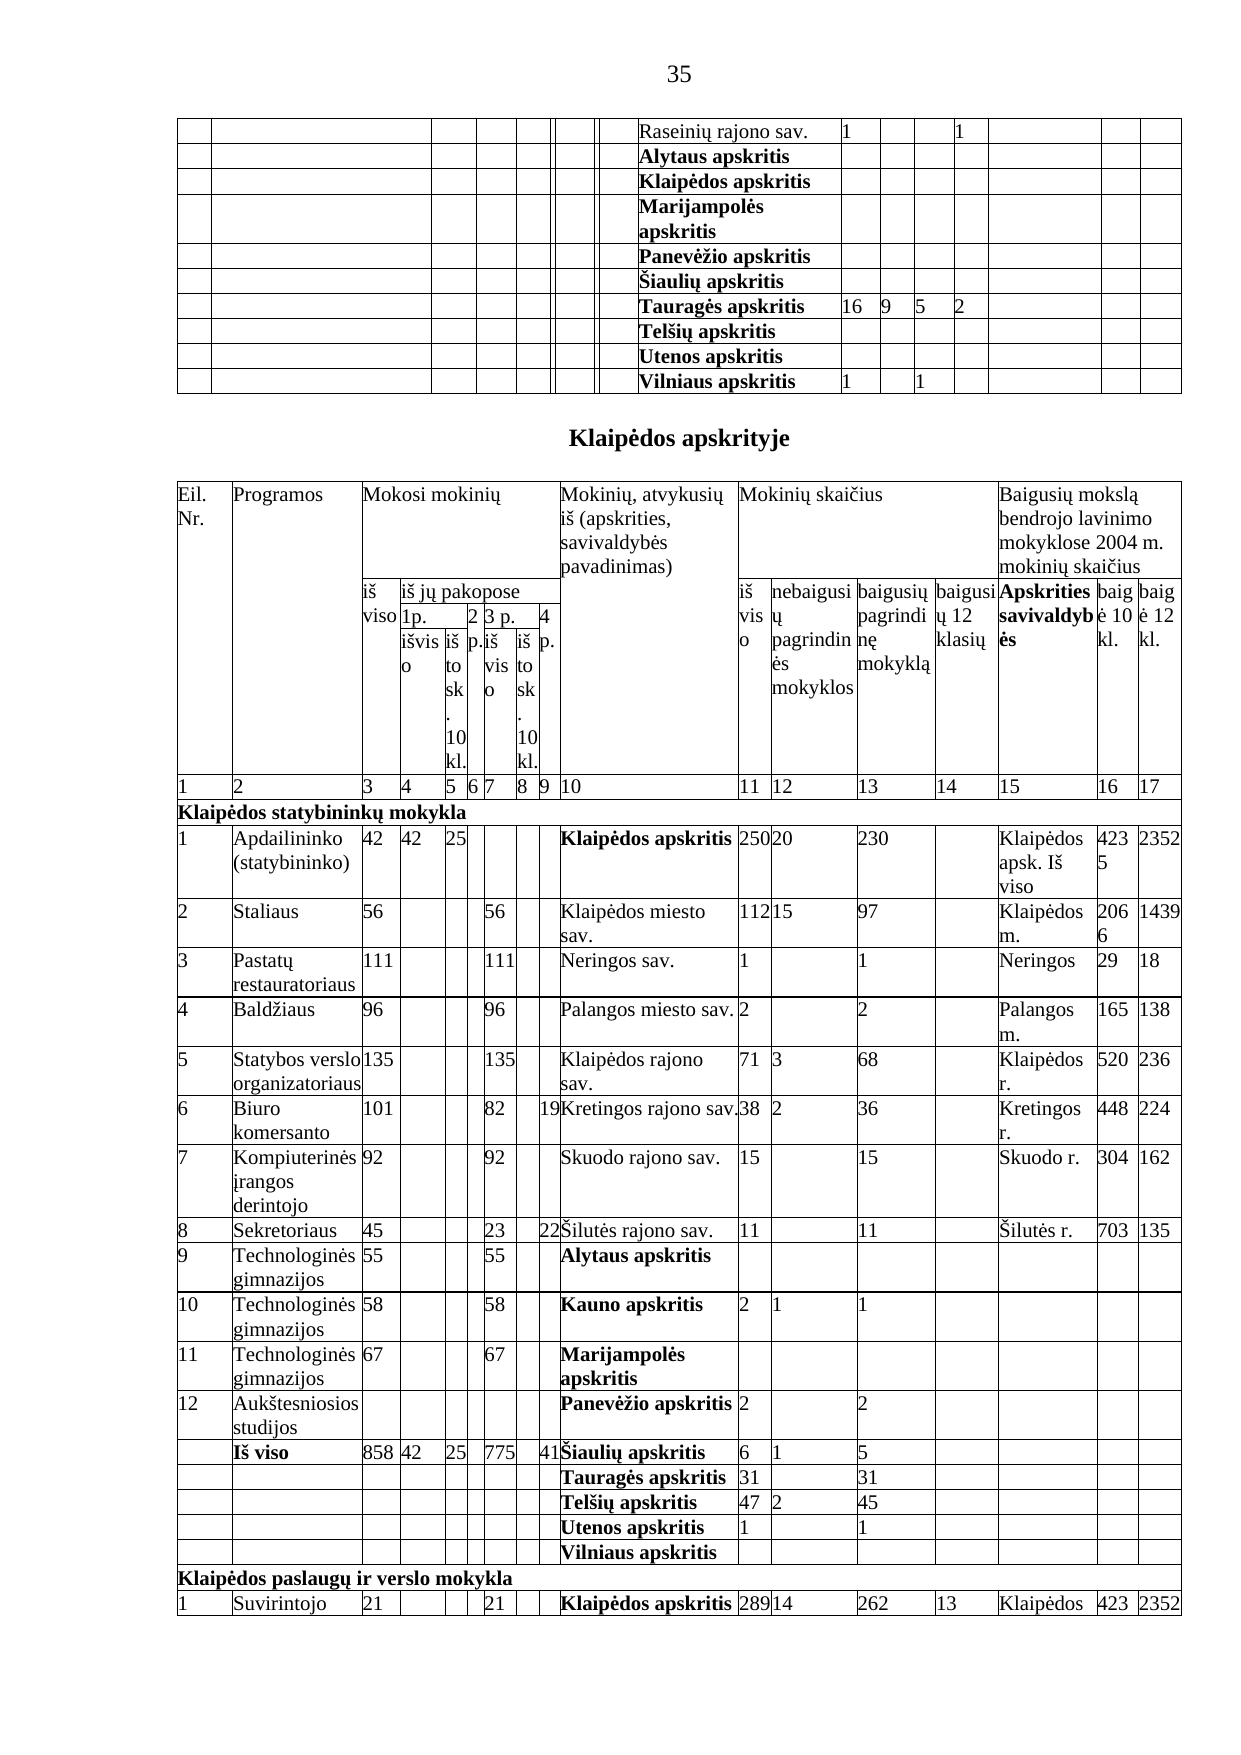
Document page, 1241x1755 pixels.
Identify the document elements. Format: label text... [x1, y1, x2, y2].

table_cell 162 [1139, 1145, 1181, 1217]
table_cell [485, 1465, 516, 1489]
table_cell 10 [178, 1293, 232, 1341]
table_cell Vilniaus apskritis [639, 369, 841, 393]
table_cell [446, 1096, 467, 1144]
table_cell [955, 244, 988, 268]
table_cell [468, 948, 484, 996]
table_cell [1141, 144, 1181, 168]
table_cell Klaipėdos statybininkų mokykla [178, 800, 1181, 825]
table_cell 9 [881, 294, 914, 318]
table_cell [446, 1490, 467, 1514]
table_cell [485, 1391, 516, 1439]
table_cell Apskrities savivaldybės [999, 579, 1097, 773]
table_cell [915, 244, 954, 268]
table_cell [212, 369, 431, 393]
table_cell 5 [915, 294, 954, 318]
table_cell baigė 12 kl. [1139, 579, 1181, 773]
table_cell 1 [858, 1515, 935, 1539]
table_cell [517, 144, 550, 168]
table_cell [858, 1243, 935, 1291]
table_cell [401, 1047, 445, 1095]
table_cell [517, 1490, 539, 1514]
table_cell [446, 1293, 467, 1341]
table_cell [551, 119, 555, 143]
table_cell 12 [178, 1391, 232, 1439]
table_cell 97 [858, 899, 935, 947]
table_cell [1141, 369, 1181, 393]
table_cell [989, 169, 1101, 193]
table_cell Kauno apskritis [561, 1293, 738, 1341]
table_cell 58 [485, 1293, 516, 1341]
table_cell [595, 344, 599, 368]
text Klaipėdos apskrityje [177, 423, 1181, 452]
table_cell Alytaus apskritis [639, 144, 841, 168]
table_cell Klaipėdos rajono sav. [561, 1047, 738, 1095]
table_cell 71 [739, 1047, 771, 1095]
table_cell 2 [739, 998, 771, 1046]
table_cell [1102, 244, 1140, 268]
table_cell 96 [485, 998, 516, 1046]
table_cell [540, 1515, 560, 1539]
table_cell 56 [485, 899, 516, 947]
table_cell 19 [540, 1096, 560, 1144]
table_cell [401, 1591, 445, 1614]
table_cell [468, 1293, 484, 1341]
table_cell [485, 1540, 516, 1564]
table_cell [1098, 1391, 1138, 1439]
table_cell Neringos sav. [561, 948, 738, 996]
table_cell 11 [739, 1218, 771, 1242]
table_cell [178, 369, 211, 393]
table_cell Technologinės gimnazijos [233, 1342, 362, 1390]
table_cell 1 [772, 1440, 857, 1464]
table_cell [446, 1591, 467, 1614]
table_cell [936, 1293, 998, 1341]
table_cell [989, 144, 1101, 168]
table_cell [739, 1342, 771, 1390]
table_cell [842, 244, 880, 268]
table_cell [401, 1465, 445, 1489]
table_cell [468, 1096, 484, 1144]
table_cell [551, 195, 555, 243]
table_cell [540, 1540, 560, 1564]
table_cell [936, 1145, 998, 1217]
table_cell [401, 1293, 445, 1341]
table_cell [363, 1465, 400, 1489]
table_cell [772, 1391, 857, 1439]
table_cell [1139, 1243, 1181, 1291]
table_cell [858, 1540, 935, 1564]
table_cell [540, 1145, 560, 1217]
table_cell [401, 948, 445, 996]
table_cell [540, 1293, 560, 1341]
table_cell [1102, 119, 1140, 143]
table_cell [468, 1490, 484, 1514]
table_cell 4 [178, 998, 232, 1046]
table_cell [551, 344, 555, 368]
table_cell 1 [739, 948, 771, 996]
table_cell [178, 169, 211, 193]
table_cell [540, 948, 560, 996]
table_cell 15 [999, 775, 1097, 798]
table_cell Skuodo r. [999, 1145, 1097, 1217]
table_cell [556, 169, 594, 193]
table_cell Statybos verslo organizatoriaus [233, 1047, 362, 1095]
table_cell 135 [1139, 1218, 1181, 1242]
table_cell [485, 826, 516, 898]
table_cell [468, 899, 484, 947]
table_cell 55 [485, 1243, 516, 1291]
table_cell [842, 169, 880, 193]
table_cell Aukštesniosios studijos [233, 1391, 362, 1439]
table_cell 1 [178, 826, 232, 898]
table_cell [517, 1342, 539, 1390]
table_cell [517, 899, 539, 947]
table_cell [432, 144, 476, 168]
table_cell 135 [485, 1047, 516, 1095]
table_cell [477, 319, 516, 343]
table_cell [1141, 119, 1181, 143]
table_cell [989, 269, 1101, 293]
table_cell Raseinių rajono sav. [639, 119, 841, 143]
table_cell 2 [178, 899, 232, 947]
table_cell 45 [858, 1490, 935, 1514]
table_cell 55 [363, 1243, 400, 1291]
table_cell 42 [401, 1440, 445, 1464]
table_cell [551, 144, 555, 168]
table_cell [881, 244, 914, 268]
table_cell [915, 195, 954, 243]
table_cell [556, 144, 594, 168]
table_cell 15 [739, 1145, 771, 1217]
table_cell [1102, 319, 1140, 343]
table_cell 101 [363, 1096, 400, 1144]
table_cell 11 [739, 775, 771, 798]
table_cell iš to sk. 10 kl. [446, 629, 467, 773]
table_cell [540, 1391, 560, 1439]
table_cell [432, 369, 476, 393]
table_cell [772, 948, 857, 996]
table_cell nebaigusių pagrindinės mokyklos [772, 579, 857, 773]
table_cell [936, 1047, 998, 1095]
table_cell 138 [1139, 998, 1181, 1046]
table_cell [595, 369, 599, 393]
table_cell 38 [739, 1096, 771, 1144]
table_cell [1141, 244, 1181, 268]
table_cell [477, 169, 516, 193]
table_cell iš to sk. 10 kl. [517, 629, 539, 773]
table_cell 8 [517, 775, 539, 798]
table_cell [936, 1515, 998, 1539]
table_cell [401, 1540, 445, 1564]
table_cell [772, 1515, 857, 1539]
table_cell 6 [178, 1096, 232, 1144]
table_cell [881, 169, 914, 193]
table_cell 10 [561, 775, 738, 798]
table_cell 47 [739, 1490, 771, 1514]
table_cell Tauragės apskritis [561, 1465, 738, 1489]
table_cell [556, 269, 594, 293]
table_cell [739, 1540, 771, 1564]
table_cell [881, 269, 914, 293]
table_cell 236 [1139, 1047, 1181, 1095]
table_cell [600, 119, 638, 143]
table_cell 58 [363, 1293, 400, 1341]
table_cell [178, 1540, 232, 1564]
table_cell Telšių apskritis [561, 1490, 738, 1514]
table_cell 2 p. [468, 604, 484, 773]
table_cell [1102, 195, 1140, 243]
table_cell [955, 319, 988, 343]
table_cell Utenos apskritis [639, 344, 841, 368]
table_cell Vilniaus apskritis [561, 1540, 738, 1564]
table_cell 230 [858, 826, 935, 898]
table_cell [540, 1591, 560, 1614]
table_cell [468, 1515, 484, 1539]
table_cell [468, 1540, 484, 1564]
table_cell [432, 294, 476, 318]
table_cell 31 [739, 1465, 771, 1489]
table_cell [600, 294, 638, 318]
table_cell [842, 195, 880, 243]
table_cell [936, 1342, 998, 1390]
table_cell 1 [178, 1591, 232, 1614]
table_cell 9 [540, 775, 560, 798]
table_cell [1139, 1490, 1181, 1514]
table_cell [401, 1515, 445, 1539]
table_cell [477, 119, 516, 143]
table_cell [1139, 1440, 1181, 1464]
table_cell [1102, 169, 1140, 193]
table_cell [517, 1440, 539, 1464]
table_cell [999, 1243, 1097, 1291]
table_cell [915, 144, 954, 168]
table_cell Technologinės gimnazijos [233, 1293, 362, 1341]
table_cell 4 [401, 775, 445, 798]
table_cell [178, 269, 211, 293]
table_cell [446, 1145, 467, 1217]
table_cell 1p. [401, 604, 467, 628]
table_cell [517, 344, 550, 368]
table_cell 21 [363, 1591, 400, 1614]
table_cell 262 [858, 1591, 935, 1614]
table_cell 13 [858, 775, 935, 798]
table_cell 1439 [1139, 899, 1181, 947]
table_cell 14 [772, 1591, 857, 1614]
table_cell 29 [1098, 948, 1138, 996]
table_cell iš viso [739, 579, 771, 773]
table_cell [517, 998, 539, 1046]
table_cell [517, 1145, 539, 1217]
table_cell baigusių pagrindinę mokyklą [858, 579, 935, 773]
table_cell [432, 119, 476, 143]
table_cell 96 [363, 998, 400, 1046]
table_cell [881, 119, 914, 143]
table_cell [936, 1218, 998, 1242]
table_cell [595, 119, 599, 143]
table_cell [600, 369, 638, 393]
table_cell [842, 144, 880, 168]
table_cell 2 [772, 1096, 857, 1144]
table_cell [178, 144, 211, 168]
table_cell [446, 1243, 467, 1291]
table_cell [540, 1490, 560, 1514]
table_cell [772, 1465, 857, 1489]
table_cell [936, 899, 998, 947]
table_cell [989, 119, 1101, 143]
table_cell [178, 319, 211, 343]
table_cell [517, 1515, 539, 1539]
table_header Mokinių skaičius [739, 482, 998, 578]
table_cell [551, 294, 555, 318]
table_cell 2352 [1139, 1591, 1181, 1614]
table_cell [432, 195, 476, 243]
table_cell [432, 319, 476, 343]
table_cell 42 [363, 826, 400, 898]
table_cell [212, 344, 431, 368]
table_cell [540, 1243, 560, 1291]
table_cell [842, 344, 880, 368]
table_cell [989, 319, 1101, 343]
table_cell [999, 1490, 1097, 1514]
table_cell [936, 1540, 998, 1564]
table_cell 42 [401, 826, 445, 898]
table_cell [936, 826, 998, 898]
table_cell Utenos apskritis [561, 1515, 738, 1539]
table_cell [999, 1391, 1097, 1439]
table_cell [936, 1440, 998, 1464]
table_cell 4 p. [540, 604, 560, 773]
table_cell Skuodo rajono sav. [561, 1145, 738, 1217]
table_cell [446, 1391, 467, 1439]
table_cell 112 [739, 899, 771, 947]
table_cell [955, 369, 988, 393]
table_cell 5 [178, 1047, 232, 1095]
table_cell [517, 1465, 539, 1489]
table_cell Technologinės gimnazijos [233, 1243, 362, 1291]
table_cell [936, 1490, 998, 1514]
table_cell [517, 1293, 539, 1341]
table_cell [477, 244, 516, 268]
table_cell Kompiuterinės įrangos derintojo [233, 1145, 362, 1217]
table_cell 25 [446, 1440, 467, 1464]
table_cell [556, 369, 594, 393]
table_cell [540, 1465, 560, 1489]
table_cell [468, 1440, 484, 1464]
table_cell [468, 1243, 484, 1291]
table_cell 250 [739, 826, 771, 898]
table_cell [556, 294, 594, 318]
table_cell [915, 344, 954, 368]
table_cell Iš viso [233, 1440, 362, 1464]
table_cell [551, 369, 555, 393]
table_cell [551, 319, 555, 343]
table_cell išviso [401, 629, 445, 773]
table_cell [955, 344, 988, 368]
table_cell Suvirintojo [233, 1591, 362, 1614]
table_cell Klaipėdos apskritis [561, 1591, 738, 1614]
table_cell 1 [858, 1293, 935, 1341]
table_cell [517, 1218, 539, 1242]
table_header Mokinių, atvykusių iš (apskrities, savivaldybės pavadinimas) [561, 482, 738, 773]
table_cell [540, 1047, 560, 1095]
table_cell [600, 195, 638, 243]
table_cell 67 [363, 1342, 400, 1390]
table_cell [401, 1218, 445, 1242]
table_cell iš viso [363, 579, 400, 773]
table_cell 11 [178, 1342, 232, 1390]
table_cell 8 [178, 1218, 232, 1242]
table_cell [477, 294, 516, 318]
table_cell [1102, 144, 1140, 168]
table_cell [446, 1218, 467, 1242]
table_cell [772, 1540, 857, 1564]
table_cell [468, 1342, 484, 1390]
table_cell [468, 826, 484, 898]
table_cell 21 [485, 1591, 516, 1614]
table_cell 289 [739, 1591, 771, 1614]
table_cell [1098, 1540, 1138, 1564]
table_cell [1139, 1515, 1181, 1539]
table_cell Palangos miesto sav. [561, 998, 738, 1046]
table_cell [468, 1047, 484, 1095]
table_cell [842, 319, 880, 343]
table_cell [212, 269, 431, 293]
table_cell 3 [178, 948, 232, 996]
table_cell Klaipėdos miesto sav. [561, 899, 738, 947]
table_cell [556, 119, 594, 143]
table_cell Palangos m. [999, 998, 1097, 1046]
table_cell [1102, 369, 1140, 393]
table_cell [1139, 1342, 1181, 1390]
table_cell [517, 294, 550, 318]
table_cell 4235 [1098, 826, 1138, 898]
table_cell [1102, 269, 1140, 293]
table_cell 31 [858, 1465, 935, 1489]
table_cell Klaipėdos apskritis [561, 826, 738, 898]
table_cell [915, 119, 954, 143]
table_cell [468, 1145, 484, 1217]
table_cell [556, 244, 594, 268]
table_cell [936, 998, 998, 1046]
table_cell 775 [485, 1440, 516, 1464]
table_cell [1098, 1293, 1138, 1341]
table_cell [178, 1490, 232, 1514]
table_cell [401, 1490, 445, 1514]
table_cell [595, 294, 599, 318]
table_cell [881, 319, 914, 343]
table_cell [1098, 1465, 1138, 1489]
table_cell 3 p. [485, 604, 539, 628]
table_cell [432, 269, 476, 293]
table_header Programos [233, 482, 362, 773]
table_cell 14 [936, 775, 998, 798]
table_header Eil. Nr. [178, 482, 232, 773]
table_cell Marijampolės apskritis [561, 1342, 738, 1390]
table_cell [595, 195, 599, 243]
table_cell [432, 344, 476, 368]
table_cell 2 [955, 294, 988, 318]
table_cell [517, 1391, 539, 1439]
table_cell 15 [772, 899, 857, 947]
table_cell 111 [485, 948, 516, 996]
table_cell [401, 1243, 445, 1291]
table_cell [468, 998, 484, 1046]
table_cell 20 [772, 826, 857, 898]
table_cell [772, 1342, 857, 1390]
table_cell [989, 244, 1101, 268]
table_cell 111 [363, 948, 400, 996]
table_cell [212, 119, 431, 143]
table_cell [600, 169, 638, 193]
table_cell [517, 1096, 539, 1144]
table_cell Šiaulių apskritis [561, 1440, 738, 1464]
table_cell [178, 1465, 232, 1489]
table_cell 3 [772, 1047, 857, 1095]
table_cell [1098, 1440, 1138, 1464]
table_cell [600, 269, 638, 293]
table_cell Biuro komersanto [233, 1096, 362, 1144]
table_cell 2352 [1139, 826, 1181, 898]
table_cell [540, 899, 560, 947]
table_cell [600, 344, 638, 368]
table_cell 92 [363, 1145, 400, 1217]
table_cell 6 [739, 1440, 771, 1464]
table_cell [540, 826, 560, 898]
table_cell [989, 294, 1101, 318]
table_cell 5 [446, 775, 467, 798]
table_cell [999, 1293, 1097, 1341]
table_cell [446, 1465, 467, 1489]
table_cell 1 [842, 369, 880, 393]
table_cell [989, 369, 1101, 393]
table_cell [999, 1440, 1097, 1464]
table_cell [178, 1515, 232, 1539]
table_cell 67 [485, 1342, 516, 1390]
table_cell 165 [1098, 998, 1138, 1046]
table_cell [595, 244, 599, 268]
table_cell 17 [1139, 775, 1181, 798]
table_cell 9 [178, 1243, 232, 1291]
table_cell [955, 269, 988, 293]
table_cell [363, 1515, 400, 1539]
table_cell [936, 1465, 998, 1489]
table_cell [1139, 1540, 1181, 1564]
table_cell 25 [446, 826, 467, 898]
table_cell [556, 195, 594, 243]
table_cell [517, 319, 550, 343]
table_cell 16 [1098, 775, 1138, 798]
table_cell [517, 119, 550, 143]
table_cell [936, 1243, 998, 1291]
table_cell [178, 244, 211, 268]
table_cell 92 [485, 1145, 516, 1217]
table_header Baigusių mokslą bendrojo lavinimo mokyklose 2004 m. mokinių skaičius [999, 482, 1181, 578]
table_cell 1 [842, 119, 880, 143]
table_cell [446, 948, 467, 996]
table_cell Klaipėdos paslaugų ir verslo mokykla [178, 1565, 1181, 1589]
table_cell [551, 169, 555, 193]
table_cell 224 [1139, 1096, 1181, 1144]
table_cell Panevėžio apskritis [639, 244, 841, 268]
table_cell [477, 269, 516, 293]
table_cell 2 [772, 1490, 857, 1514]
table_cell Neringos [999, 948, 1097, 996]
table_cell Panevėžio apskritis [561, 1391, 738, 1439]
table_cell 1 [178, 775, 232, 798]
table_cell [989, 195, 1101, 243]
table_cell Staliaus [233, 899, 362, 947]
table_cell [1098, 1243, 1138, 1291]
table_cell 1 [915, 369, 954, 393]
table_cell 5 [858, 1440, 935, 1464]
table_cell [600, 144, 638, 168]
table_cell [517, 948, 539, 996]
table_cell Alytaus apskritis [561, 1243, 738, 1291]
table_cell Klaipėdos [999, 1591, 1097, 1614]
table_cell 16 [842, 294, 880, 318]
table_cell [178, 1440, 232, 1464]
table_cell Klaipėdos apsk. Iš viso [999, 826, 1097, 898]
table_cell 56 [363, 899, 400, 947]
table_cell [955, 169, 988, 193]
table_cell Telšių apskritis [639, 319, 841, 343]
table_cell [595, 319, 599, 343]
table_cell [540, 1342, 560, 1390]
table_cell 36 [858, 1096, 935, 1144]
table_cell 23 [485, 1218, 516, 1242]
table_cell 703 [1098, 1218, 1138, 1242]
table_cell [401, 1096, 445, 1144]
table_cell [178, 119, 211, 143]
table_cell [401, 1145, 445, 1217]
table_cell baigė 10 kl. [1098, 579, 1138, 773]
table_cell [517, 826, 539, 898]
table_cell [595, 169, 599, 193]
table_cell [540, 998, 560, 1046]
table_cell Klaipėdos apskritis [639, 169, 841, 193]
table_cell [468, 1391, 484, 1439]
table_cell 7 [178, 1145, 232, 1217]
table_cell [401, 998, 445, 1046]
table_cell [233, 1465, 362, 1489]
table_cell [401, 1391, 445, 1439]
table_cell [772, 1243, 857, 1291]
table_cell [517, 195, 550, 243]
table_cell Klaipėdos r. [999, 1047, 1097, 1095]
table_cell [600, 244, 638, 268]
table_cell 2 [739, 1391, 771, 1439]
table_cell 45 [363, 1218, 400, 1242]
table_cell [881, 369, 914, 393]
table_cell [551, 244, 555, 268]
table_cell [233, 1490, 362, 1514]
table_cell [363, 1540, 400, 1564]
table_cell Šilutės r. [999, 1218, 1097, 1242]
table_cell Apdailininko (statybininko) [233, 826, 362, 898]
table_cell Sekretoriaus [233, 1218, 362, 1242]
table_cell 82 [485, 1096, 516, 1144]
table_cell [1141, 269, 1181, 293]
table_cell [556, 319, 594, 343]
table_cell [212, 319, 431, 343]
table_cell [772, 1145, 857, 1217]
table_cell 1 [955, 119, 988, 143]
table_cell 423 [1098, 1591, 1138, 1614]
table_cell [1141, 319, 1181, 343]
table_cell [477, 144, 516, 168]
table_cell 22 [540, 1218, 560, 1242]
table_cell 15 [858, 1145, 935, 1217]
table_cell [595, 144, 599, 168]
table_cell [955, 195, 988, 243]
table_cell 18 [1139, 948, 1181, 996]
table_cell [212, 244, 431, 268]
table_cell [772, 998, 857, 1046]
table_cell Marijampolės apskritis [639, 195, 841, 243]
table_cell 304 [1098, 1145, 1138, 1217]
table_cell [915, 319, 954, 343]
table_cell [446, 1540, 467, 1564]
table_cell [517, 1591, 539, 1614]
table_cell [556, 344, 594, 368]
table_cell baigusių 12 klasių [936, 579, 998, 773]
table_cell [1141, 195, 1181, 243]
table_cell [468, 1218, 484, 1242]
table_cell 2066 [1098, 899, 1138, 947]
table_cell [517, 1243, 539, 1291]
table_cell [1141, 344, 1181, 368]
table_cell 1 [858, 948, 935, 996]
table_cell Klaipėdos m. [999, 899, 1097, 947]
table_cell [212, 294, 431, 318]
table_cell [1098, 1342, 1138, 1390]
table_cell [842, 269, 880, 293]
table_cell [233, 1515, 362, 1539]
table_cell [485, 1515, 516, 1539]
table_cell 448 [1098, 1096, 1138, 1144]
table_cell [989, 344, 1101, 368]
table_cell [936, 1391, 998, 1439]
table_cell [1102, 344, 1140, 368]
table_cell [999, 1465, 1097, 1489]
table_cell [468, 1465, 484, 1489]
table_cell [432, 169, 476, 193]
table_cell [363, 1391, 400, 1439]
table_cell 2 [739, 1293, 771, 1341]
table_cell 13 [936, 1591, 998, 1614]
table_cell [1102, 294, 1140, 318]
table_cell [595, 269, 599, 293]
table_cell [233, 1540, 362, 1564]
table_cell Šiaulių apskritis [639, 269, 841, 293]
table_cell 2 [233, 775, 362, 798]
table_cell [446, 998, 467, 1046]
table_cell 12 [772, 775, 857, 798]
table_cell [936, 1096, 998, 1144]
table_cell [858, 1342, 935, 1390]
table_cell [517, 1540, 539, 1564]
table_cell [178, 195, 211, 243]
table_cell iš jų pakopose [401, 579, 560, 603]
table_cell 68 [858, 1047, 935, 1095]
table_cell [477, 344, 516, 368]
table_cell Tauragės apskritis [639, 294, 841, 318]
table_cell [468, 1591, 484, 1614]
table_cell [477, 195, 516, 243]
table_cell [1139, 1465, 1181, 1489]
table_cell 6 [468, 775, 484, 798]
table_cell [881, 344, 914, 368]
table_cell [1098, 1515, 1138, 1539]
table_cell Kretingos rajono sav. [561, 1096, 738, 1144]
table_cell [517, 169, 550, 193]
table_cell [739, 1243, 771, 1291]
table_cell [551, 269, 555, 293]
table_cell 2 [858, 998, 935, 1046]
table_cell [477, 369, 516, 393]
table_cell 135 [363, 1047, 400, 1095]
table_cell Baldžiaus [233, 998, 362, 1046]
table_cell [401, 1342, 445, 1390]
table_cell 520 [1098, 1047, 1138, 1095]
table_cell [446, 1047, 467, 1095]
table_cell [936, 948, 998, 996]
table_cell 3 [363, 775, 400, 798]
table_cell [446, 1515, 467, 1539]
table_cell [999, 1515, 1097, 1539]
table_header Mokosi mokinių [363, 482, 560, 578]
table_cell [999, 1540, 1097, 1564]
table_cell [517, 244, 550, 268]
table_cell [178, 344, 211, 368]
table_cell [772, 1218, 857, 1242]
table_cell [915, 269, 954, 293]
table_cell 1 [772, 1293, 857, 1341]
table_cell [1141, 169, 1181, 193]
table_cell [1098, 1490, 1138, 1514]
table_cell [517, 269, 550, 293]
table_cell iš viso [485, 629, 516, 773]
table_cell [881, 195, 914, 243]
table_cell [401, 899, 445, 947]
table_cell [363, 1490, 400, 1514]
table_cell Šilutės rajono sav. [561, 1218, 738, 1242]
table_cell [485, 1490, 516, 1514]
table_cell 11 [858, 1218, 935, 1242]
table_cell [1139, 1293, 1181, 1341]
table_cell [915, 169, 954, 193]
table_cell [212, 169, 431, 193]
table_cell [212, 144, 431, 168]
table_cell [517, 369, 550, 393]
table_cell [432, 244, 476, 268]
table_cell [955, 144, 988, 168]
table_cell [881, 144, 914, 168]
table_cell [517, 1047, 539, 1095]
table_cell 7 [485, 775, 516, 798]
table_cell 2 [858, 1391, 935, 1439]
table_cell [212, 195, 431, 243]
table_cell [446, 899, 467, 947]
table_cell [1139, 1391, 1181, 1439]
table_cell 41 [540, 1440, 560, 1464]
table_cell 1 [739, 1515, 771, 1539]
table_cell Pastatų restauratoriaus [233, 948, 362, 996]
table_cell [178, 294, 211, 318]
table_cell [999, 1342, 1097, 1390]
table_cell 858 [363, 1440, 400, 1464]
table_cell Kretingos r. [999, 1096, 1097, 1144]
table_cell [446, 1342, 467, 1390]
table_cell [1141, 294, 1181, 318]
table_cell [600, 319, 638, 343]
